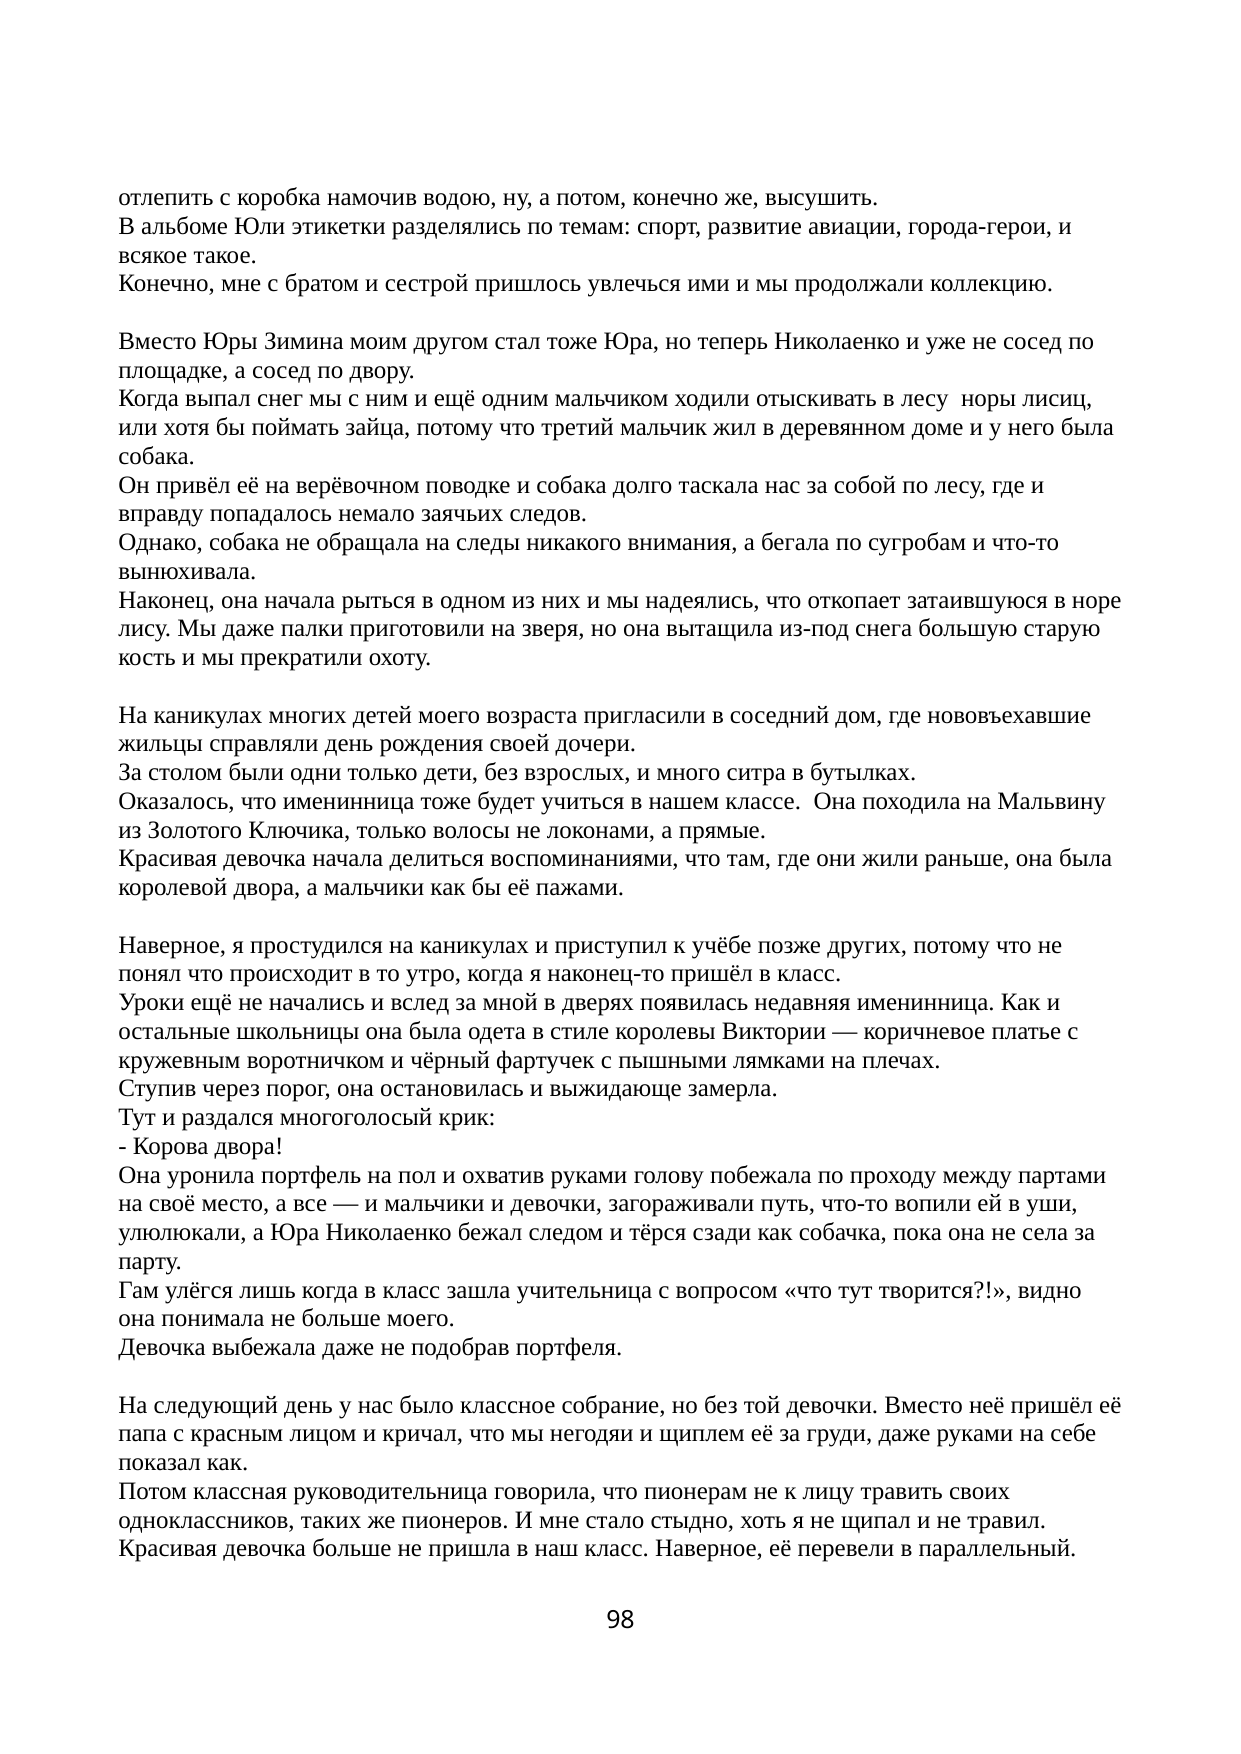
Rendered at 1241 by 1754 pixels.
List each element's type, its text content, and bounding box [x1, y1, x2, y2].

text За столом были одни только дети, без взрослых, и много ситра в бутылках. [118, 757, 1122, 786]
text Наверное, я простудился на каникулах и приступил к учёбе позже других, потому что не понял что происходит в то утро, когда я наконец-то пришёл в класс. [118, 930, 1122, 987]
text Наконец, она начала рыться в одном из них и мы надеялись, что откопает затаившуюся в норе лису. Мы даже палки приготовили на зверя, но она вытащила из-под снега большую старую кость и мы прекратили охоту. [118, 585, 1122, 671]
text Оказалось, что именинница тоже будет учиться в нашем классе. Она походила на Мальвину из Золотого Ключика, только волосы не локонами, а прямые. [118, 786, 1122, 843]
text Когда выпал снег мы с ним и ещё одним мальчиком ходили отыскивать в лесу норы лисиц, или хотя бы поймать зайца, потому что третий мальчик жил в деревянном доме и у него была собака. [118, 383, 1122, 470]
text На каникулах многих детей моего возраста пригласили в соседний дом, где нововъехавшие жильцы справляли день рождения своей дочери. [118, 700, 1122, 757]
text Тут и раздался многоголосый крик: [118, 1102, 1122, 1131]
text Гам улёгся лишь когда в класс зашла учительница с вопросом «что тут творится?!», видно она понимала не больше моего. [118, 1275, 1122, 1332]
text Он привёл её на верёвочном поводке и собака долго таскала нас за собой по лесу, где и вправду попадалось немало заячьих следов. [118, 470, 1122, 527]
text Вместо Юры Зимина моим другом стал тоже Юра, но теперь Николаенко и уже не сосед по площадке, а сосед по двору. [118, 326, 1122, 383]
text Конечно, мне с братом и сестрой пришлось увлечься ими и мы продолжали коллекцию. [118, 268, 1122, 297]
text На следующий день у нас было классное собрание, но без той девочки. Вместо неё пришёл её папа с красным лицом и кричал, что мы негодяи и щиплем её за груди, даже руками на себе показал как. [118, 1390, 1122, 1476]
text - Корова двора! [118, 1131, 1122, 1160]
text Ступив через порог, она остановилась и выжидающе замерла. [118, 1073, 1122, 1102]
text Однако, собака не обращала на следы никакого внимания, а бегала по сугробам и что-то вынюхивала. [118, 527, 1122, 585]
text Девочка выбежала даже не подобрав портфеля. [118, 1332, 1122, 1361]
text отлепить с коробка намочив водою, ну, а потом, конечно же, высушить. [118, 182, 1122, 211]
text Она уронила портфель на пол и охватив руками голову побежала по проходу между партами на своё место, а все — и мальчики и девочки, загораживали путь, что-то вопили ей в уши, улюлюкали, а Юра Николаенко бежал следом и тёрся сзади как собачка, пока она не села за парту. [118, 1160, 1122, 1275]
text Потом классная руководительница говорила, что пионерам не к лицу травить своих одноклассников, таких же пионеров. И мне стало стыдно, хоть я не щипал и не травил. [118, 1476, 1122, 1533]
text В альбоме Юли этикетки разделялись по темам: спорт, развитие авиации, города-герои, и всякое такое. [118, 211, 1122, 268]
text Уроки ещё не начались и вслед за мной в дверях появилась недавняя именинница. Как и остальные школьницы она была одета в стиле королевы Виктории — коричневое платье с кружевным воротничком и чёрный фартучек с пышными лямками на плечах. [118, 987, 1122, 1073]
text Красивая девочка начала делиться воспоминаниями, что там, где они жили раньше, она была королевой двора, а мальчики как бы её пажами. [118, 843, 1122, 901]
text Красивая девочка больше не пришла в наш класс. Наверное, её перевели в параллельный. [118, 1533, 1122, 1562]
